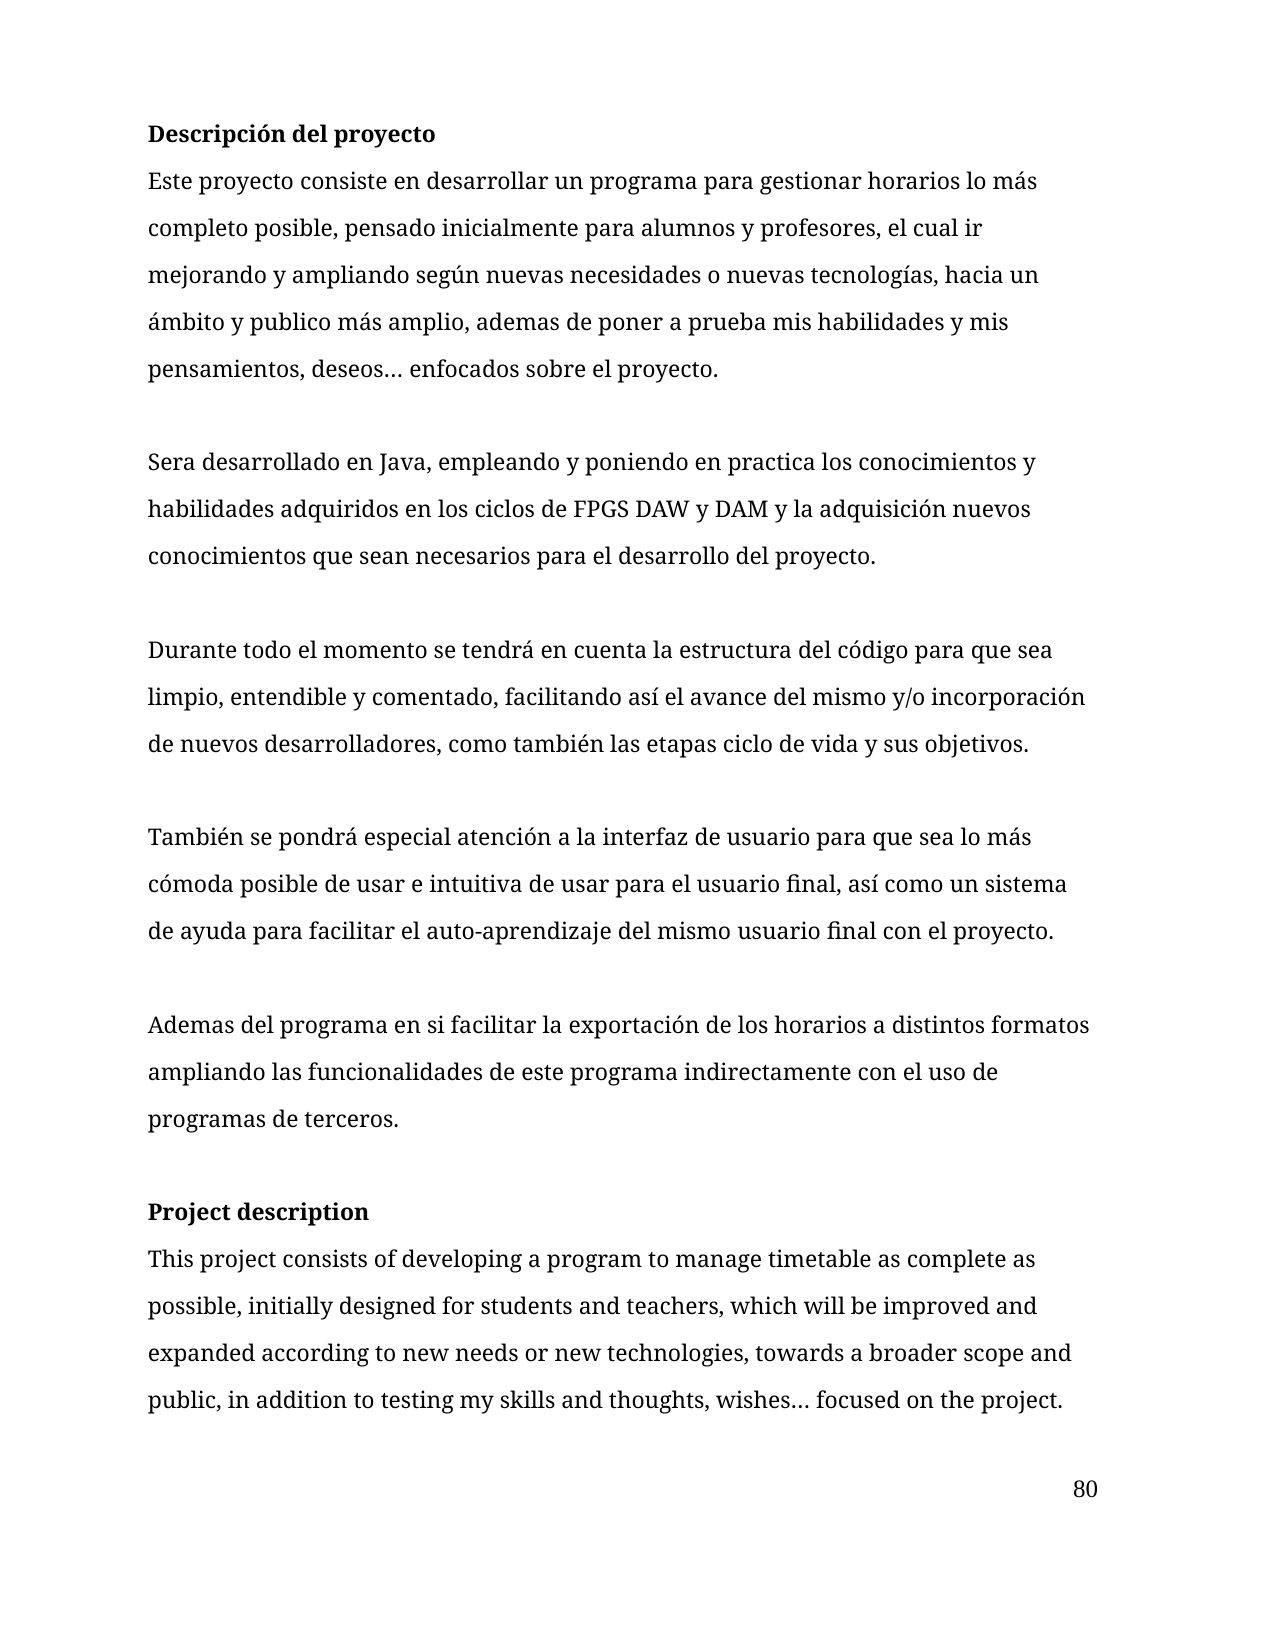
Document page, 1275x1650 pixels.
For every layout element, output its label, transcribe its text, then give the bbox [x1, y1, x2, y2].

text Este proyecto consiste en desarrollar un programa para gestionar horarios lo más completo posible, pensado inicialmente para alumnos y profesores, el cual ir mejorando y ampliando según nuevas necesidades o nuevas tecnologías, hacia un ámbito y publico más amplio, ademas de poner a prueba mis habilidades y mis pensamientos, deseos… enfocados sobre el proyecto. [148, 165, 1098, 384]
text Descripción del proyecto [148, 118, 1098, 149]
text Ademas del programa en si facilitar la exportación de los horarios a distintos formatos ampliando las funcionalidades de este programa indirectamente con el uso de programas de terceros. [148, 1009, 1098, 1134]
text Project description [148, 1196, 1098, 1227]
text También se pondrá especial atención a la interfaz de usuario para que sea lo más cómoda posible de usar e intuitiva de usar para el usuario final, así como un sistema de ayuda para facilitar el auto-aprendizaje del mismo usuario final con el proyecto. [148, 821, 1098, 946]
text Durante todo el momento se tendrá en cuenta la estructura del código para que sea limpio, entendible y comentado, facilitando así el avance del mismo y/o incorporación de nuevos desarrolladores, como también las etapas ciclo de vida y sus objetivos. [148, 634, 1098, 759]
text This project consists of developing a program to manage timetable as complete as possible, initially designed for students and teachers, which will be improved and expanded according to new needs or new technologies, towards a broader scope and public, in addition to testing my skills and thoughts, wishes… focused on the project. [148, 1243, 1098, 1415]
text Sera desarrollado en Java, empleando y poniendo en practica los conocimientos y habilidades adquiridos en los ciclos de FPGS DAW y DAM y la adquisición nuevos conocimientos que sean necesarios para el desarrollo del proyecto. [148, 446, 1098, 571]
